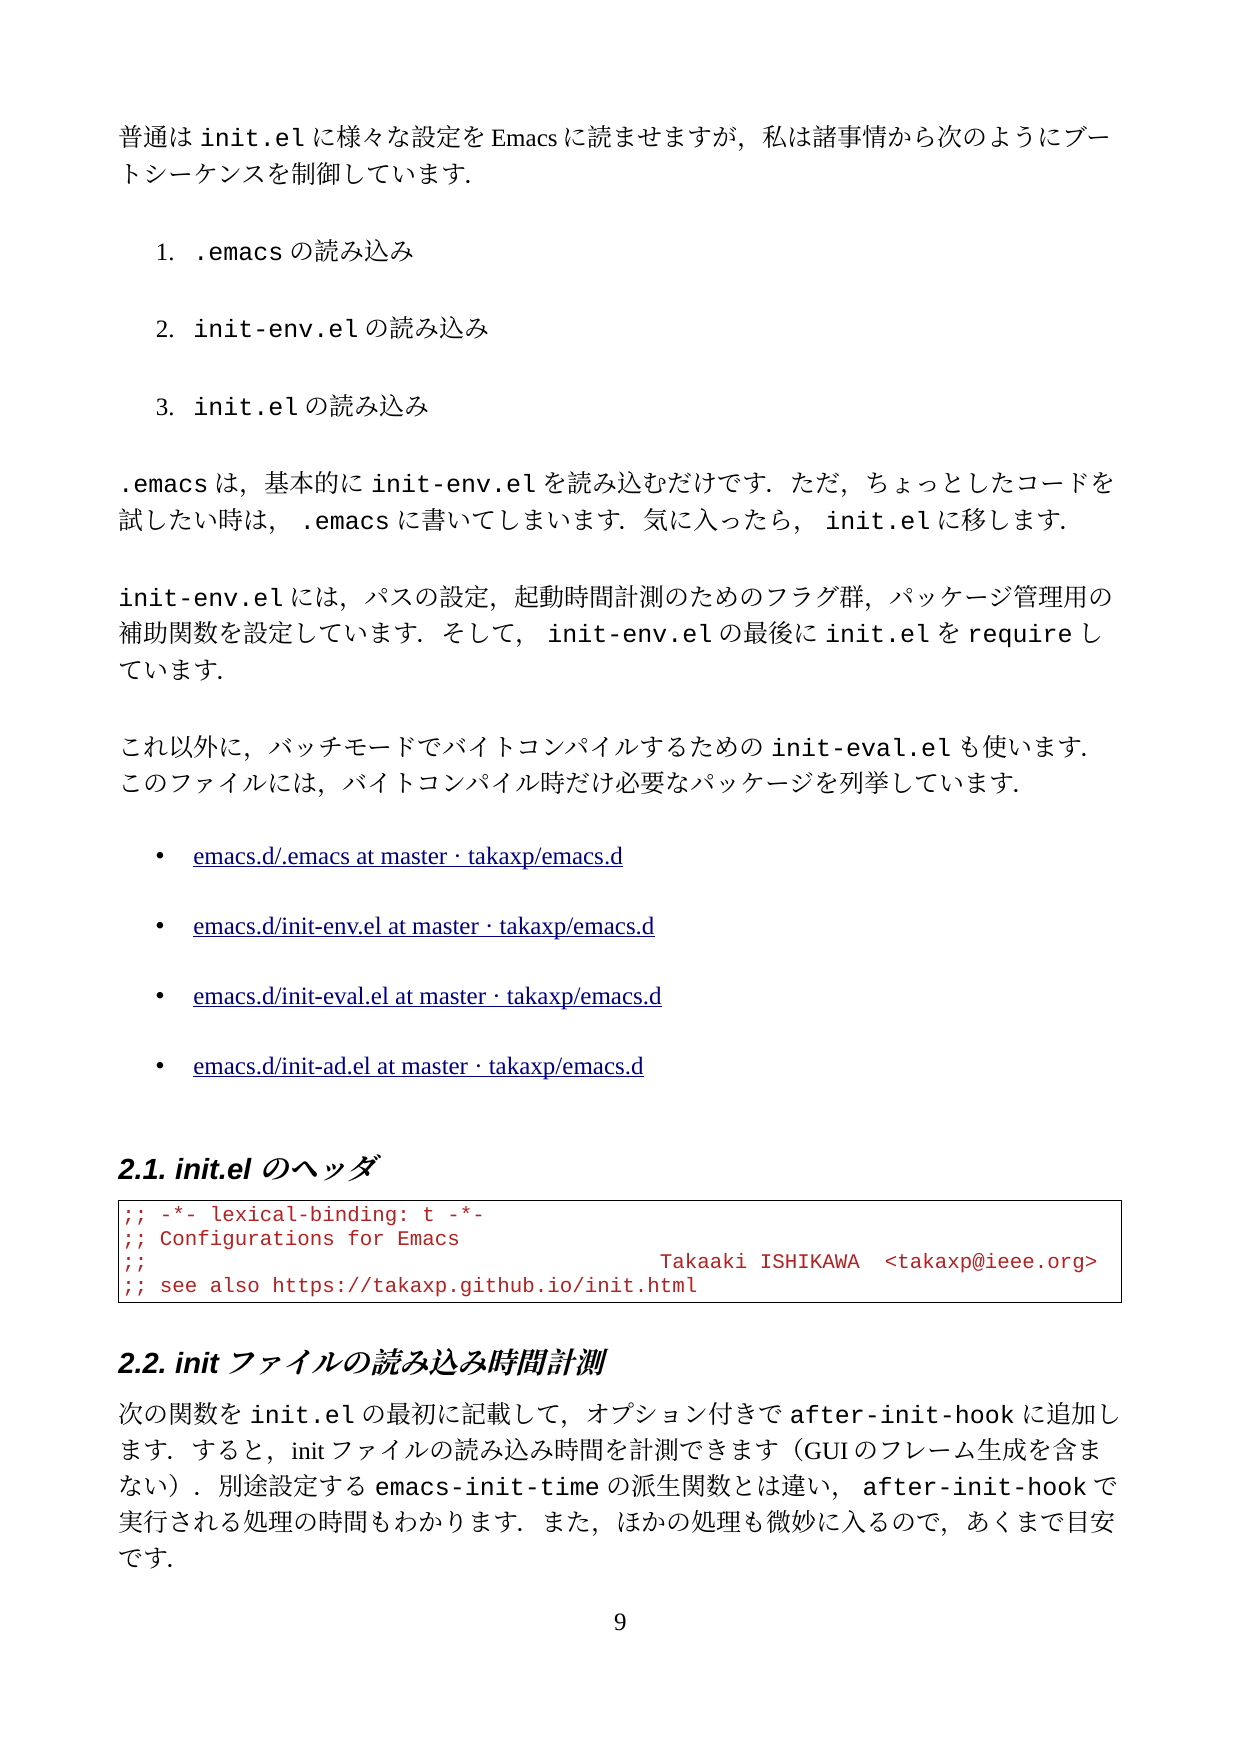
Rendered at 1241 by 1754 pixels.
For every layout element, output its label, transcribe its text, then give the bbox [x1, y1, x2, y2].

text 次の関数を init.el の最初に記載して，オプション付きで after-init-hook に追加します．すると，initファイルの読み込み時間を計測できます（GUIのフレーム生成を含まない）．別途設定する emacs-init-time の派生関数とは違い， after-init-hook で実行される処理の時間もわかります．また，ほかの処理も微妙に入るので，あくまで目安です． [118, 1394, 1122, 1575]
subtitle initファイルの読み込み時間計測 [118, 1340, 1122, 1382]
text .emacs は，基本的に init-env.el を読み込むだけです．ただ，ちょっとしたコードを試したい時は， .emacs に書いてしまいます．気に入ったら， init.el に移します． [118, 464, 1122, 565]
text ;; -*- lexical-binding: t -*- [119, 1201, 1121, 1224]
text init-env.el には，パスの設定，起動時間計測のためのフラグ群，パッケージ管理用の補助関数を設定しています．そして， init-env.el の最後に init.el を require しています． [118, 578, 1122, 715]
list emacs.d/init-eval.el at master · takaxp/emacs.d [156, 981, 1122, 1038]
text ;; Configurations for Emacs [119, 1224, 1121, 1248]
text 普通は init.el に様々な設定をEmacsに読ませますが，私は諸事情から次のようにブートシーケンスを制御しています． [118, 118, 1122, 219]
list init-env.el の読み込み [156, 309, 1122, 374]
list init.el の読み込み [156, 387, 1122, 452]
list emacs.d/init-env.el at master · takaxp/emacs.d [156, 911, 1122, 968]
subtitle init.el のヘッダ [118, 1146, 1122, 1188]
list emacs.d/.emacs at master · takaxp/emacs.d [156, 841, 1122, 898]
list emacs.d/init-ad.el at master · takaxp/emacs.d [156, 1051, 1122, 1108]
text これ以外に，バッチモードでバイトコンパイルするための init-eval.el も使います．このファイルには，バイトコンパイル時だけ必要なパッケージを列挙しています． [118, 727, 1122, 828]
text ;; see also https://takaxp.github.io/init.html [119, 1271, 1121, 1302]
text ;; Takaaki ISHIKAWA <takaxp@ieee.org> [119, 1248, 1121, 1271]
list .emacs の読み込み [156, 232, 1122, 297]
